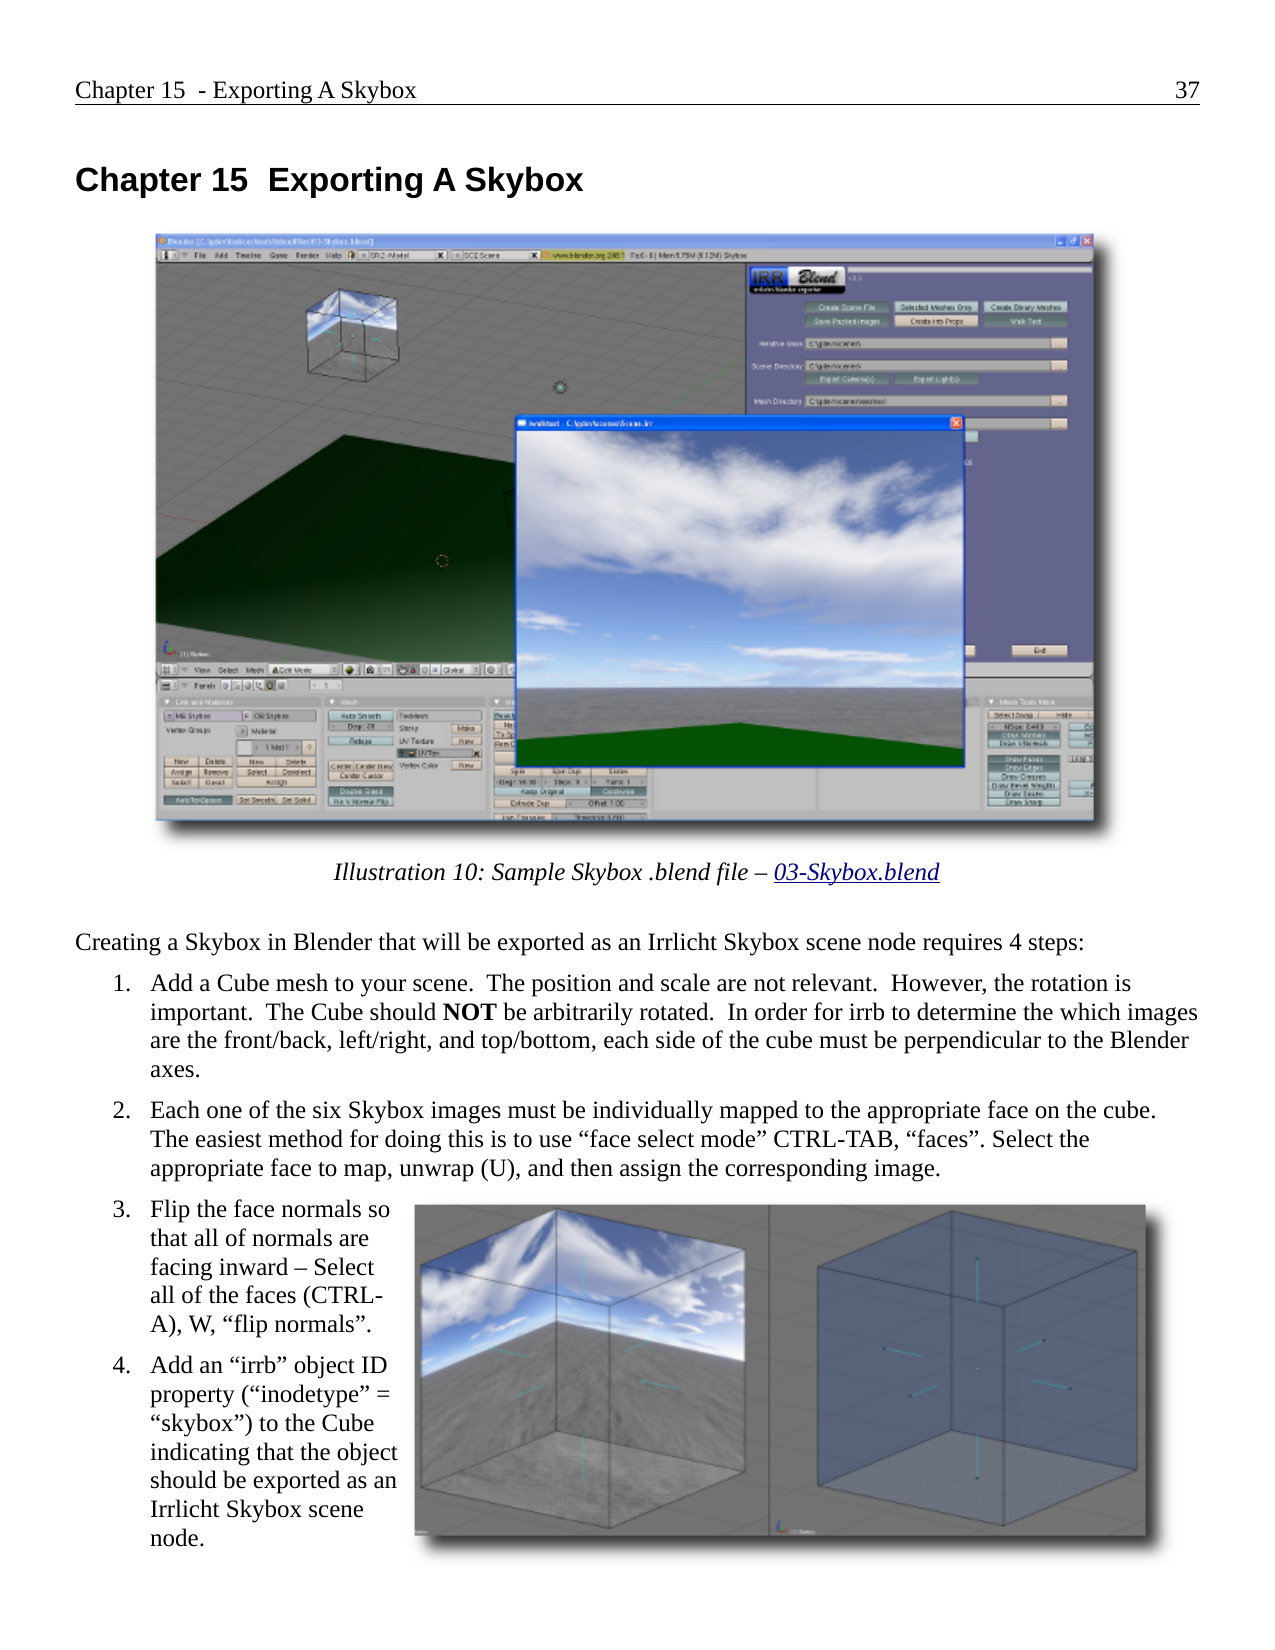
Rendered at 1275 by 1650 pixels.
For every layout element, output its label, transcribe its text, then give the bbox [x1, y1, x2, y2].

list Add a Cube mesh to your scene. The position and scale are not relevant. However, the rotation is important. The Cube should NOT be arbitrarily rotated. In order for irrb to determine the which images are the front/back, left/right, and top/bottom, each side of the cube must be perpendicular to the Blender axes. [112, 968, 1200, 1083]
list Each one of the six Skybox images must be individually mapped to the appropriate face on the cube. The easiest method for doing this is to use “face select mode” CTRL-TAB, “faces”. Select the appropriate face to map, unwrap (U), and then assign the corresponding image. [112, 1095, 1200, 1182]
picture [145, 223, 1130, 857]
list Add an “irrb” object ID property (“inodetype” = “skybox”) to the Cube indicating that the object should be exported as an Irrlicht Skybox scene node. [112, 1350, 404, 1552]
subtitle Exporting A Skybox [75, 160, 1200, 199]
list Flip the face normals so that all of normals are facing inward – Select all of the faces (CTRL-A), W, “flip normals”. [112, 1194, 1200, 1338]
list [1182, 1350, 1200, 1552]
text Illustration 10: Sample Skybox .blend file – 03-Skybox.blend [145, 857, 1130, 885]
picture [404, 1195, 1182, 1572]
text Creating a Skybox in Blender that will be exported as an Irrlicht Skybox scene node requires 4 steps: [75, 927, 1200, 955]
